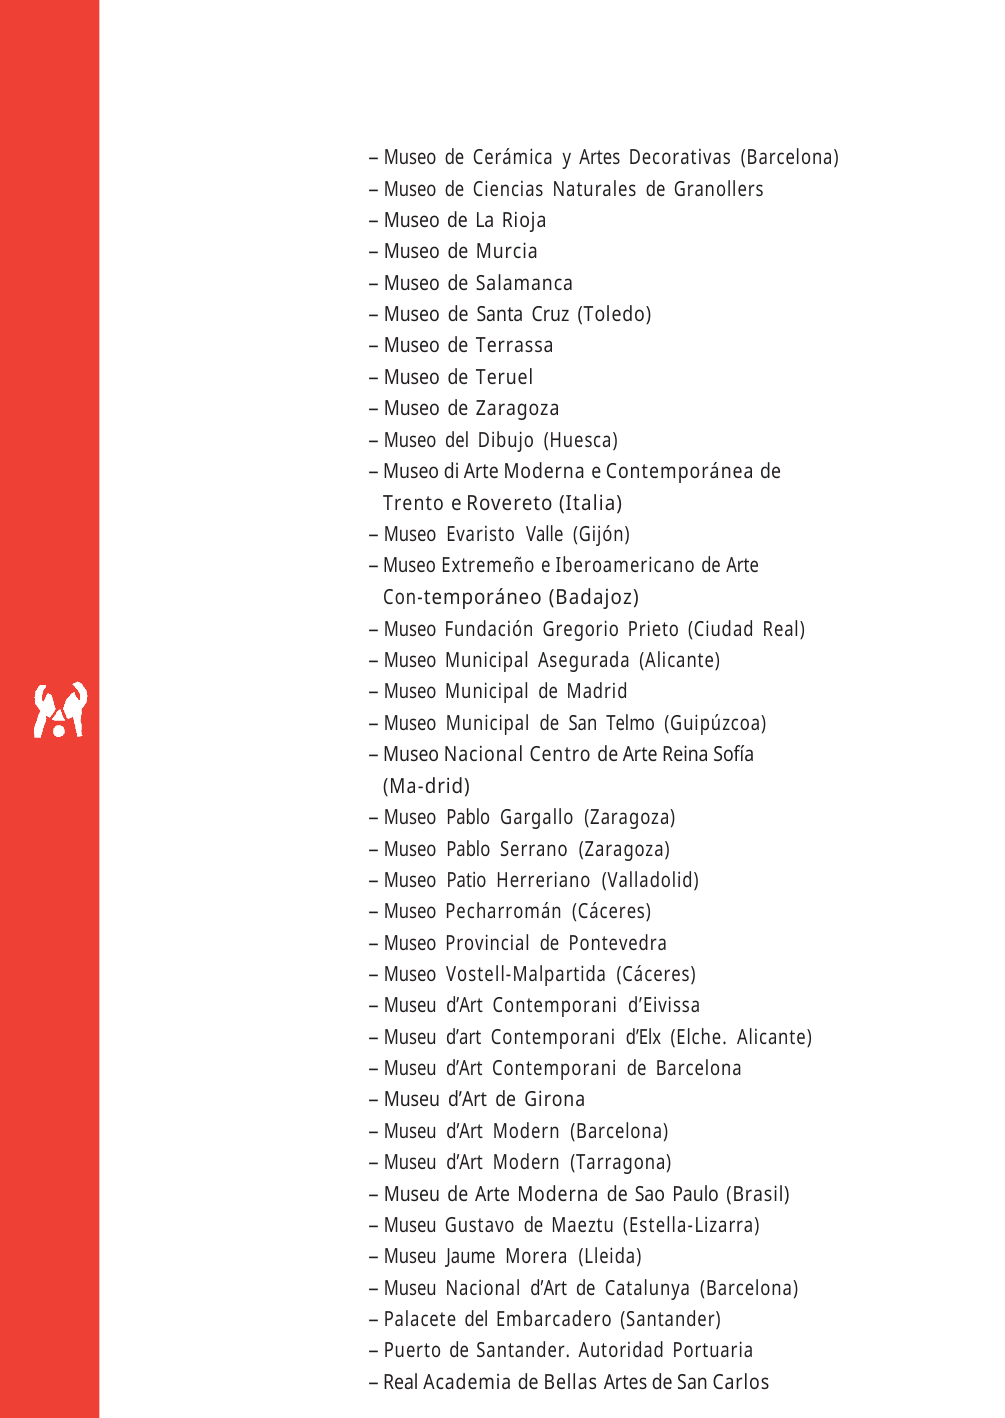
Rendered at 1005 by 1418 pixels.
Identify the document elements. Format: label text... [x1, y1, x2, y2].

list Museo Extremeño e Iberoamericano de Arte Con-temporáneo (Badajoz) [368, 551, 785, 611]
list Museu Nacional d’Art de Catalunya (Barcelona) [368, 1273, 989, 1301]
list Museo de Zaragoza [368, 393, 989, 422]
list Museo de Santa Cruz (Toledo) [368, 299, 989, 328]
list Museo de Ciencias Naturales de Granollers [368, 174, 989, 202]
list Puerto de Santander. Autoridad Portuaria [368, 1336, 989, 1364]
list Museo Vostell-Malpartida (Cáceres) [368, 959, 989, 988]
list Palacete del Embarcadero (Santander) [368, 1304, 989, 1333]
list Museo de La Rioja [368, 205, 989, 234]
list Museo Provincial de Pontevedra [368, 928, 989, 956]
list Museo Patio Herreriano (Valladolid) [368, 865, 989, 893]
list Museo de Cerámica y Artes Decorativas (Barcelona) [368, 142, 989, 171]
list Museu d’Art Modern (Tarragona) [368, 1147, 989, 1176]
list Museu Gustavo de Maeztu (Estella-Lizarra) [368, 1210, 989, 1238]
list Museu d’Art Contemporani d’Eivissa [368, 991, 989, 1019]
list Museo Pecharromán (Cáceres) [368, 896, 989, 925]
list Museu d’Art Modern (Barcelona) [368, 1116, 989, 1144]
list Museo di Arte Moderna e Contemporánea de Trento e Rovereto (Italia) [368, 456, 807, 516]
list Museo Nacional Centro de Arte Reina Sofía (Ma-drid) [368, 739, 775, 799]
list Museo Pablo Gargallo (Zaragoza) [368, 802, 989, 831]
list Museo de Salamanca [368, 268, 989, 296]
list Museo Fundación Gregorio Prieto (Ciudad Real) [368, 614, 989, 642]
list Museo Municipal de San Telmo (Guipúzcoa) [368, 708, 989, 736]
list Museo de Murcia [368, 237, 989, 265]
list Museu d’art Contemporani d’Elx (Elche. Alicante) [368, 1022, 989, 1050]
list Museo del Dibujo (Huesca) [368, 425, 989, 453]
list Museo de Teruel [368, 362, 989, 390]
list Museu de Arte Moderna de Sao Paulo (Brasil) [368, 1179, 989, 1207]
list Museu d’Art de Girona [368, 1084, 989, 1113]
list Real Academia de Bellas Artes de San Carlos [368, 1367, 804, 1395]
list Museo Evaristo Valle (Gijón) [368, 519, 989, 548]
list Museo Municipal Asegurada (Alicante) [368, 645, 989, 673]
list Museu Jaume Morera (Lleida) [368, 1241, 989, 1270]
list Museu d’Art Contemporani de Barcelona [368, 1053, 989, 1082]
list Museo de Terrassa [368, 331, 989, 359]
list Museo Municipal de Madrid [368, 676, 989, 705]
list Museo Pablo Serrano (Zaragoza) [368, 834, 989, 862]
